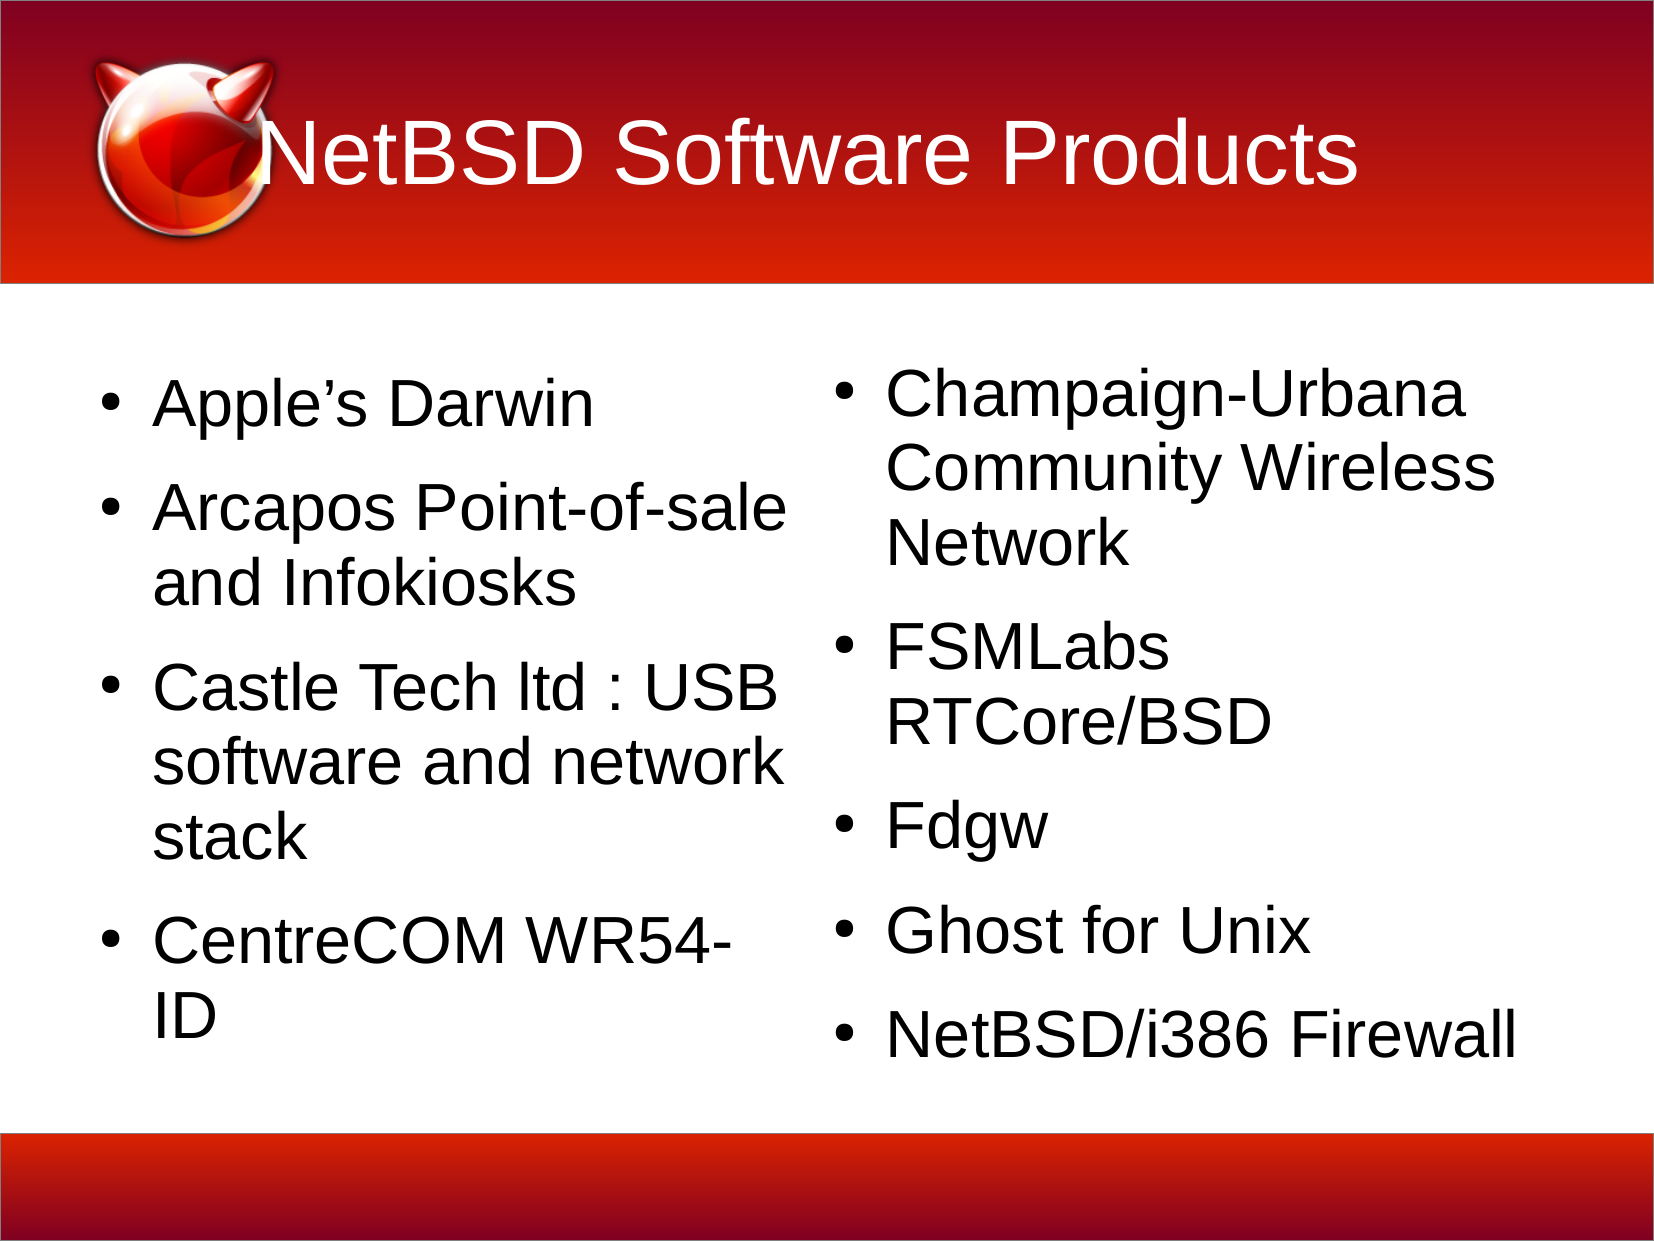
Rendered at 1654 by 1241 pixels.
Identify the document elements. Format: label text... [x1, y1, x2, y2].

list Apple’s Darwin Arcapos Point-of-sale and Infokiosks Castle Tech ltd : USB software and network stack CentreCOM WR54-ID [81, 366, 792, 1086]
list Champaign-Urbana Community Wireless Network FSMLabs RTCore/BSD Fdgw Ghost for Unix NetBSD/i386 Firewall [814, 355, 1525, 1075]
title NetBSD Software Products [82, 49, 1536, 257]
